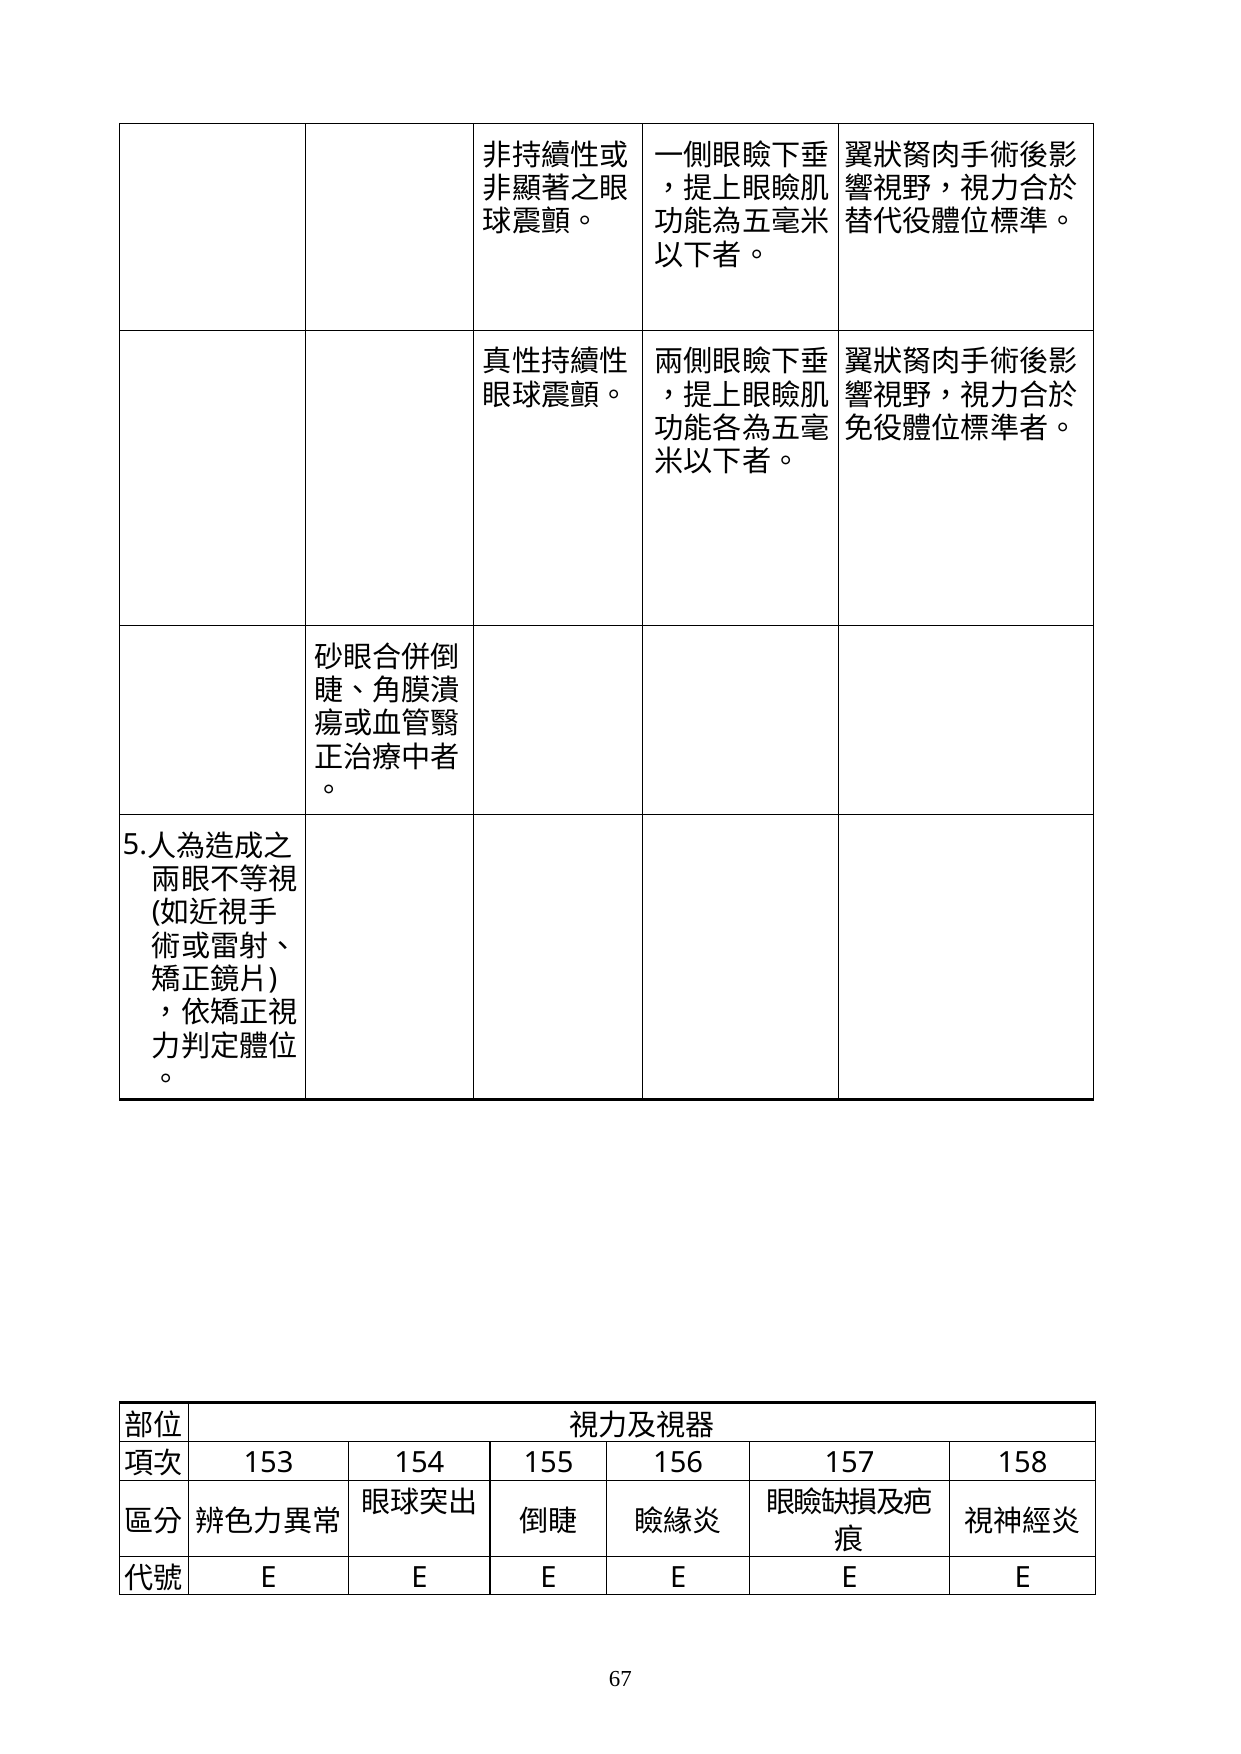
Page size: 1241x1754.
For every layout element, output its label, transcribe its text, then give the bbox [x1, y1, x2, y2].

table_cell 代號 [120, 1557, 188, 1594]
table_cell E [950, 1557, 1095, 1594]
table_cell [474, 626, 642, 814]
table_cell [839, 626, 1093, 814]
table_cell 項次 [120, 1442, 188, 1480]
table_cell [839, 815, 1093, 1097]
table_cell 砂眼合併倒睫、角膜潰瘍或血管翳正治療中者。 [306, 626, 473, 814]
table_cell [306, 815, 473, 1097]
table_cell [120, 331, 305, 625]
table_cell 155 [491, 1442, 606, 1480]
table_cell 兩側眼瞼下垂，提上眼瞼肌功能各為五毫米以下者。 [643, 331, 838, 625]
table_cell 瞼緣炎 [607, 1481, 749, 1556]
table_cell 158 [950, 1442, 1095, 1480]
table_cell 真性持續性眼球震顫。 [474, 331, 642, 625]
table_cell 眼瞼缺損及疤痕 [750, 1481, 949, 1556]
table_cell 翼狀胬肉手術後影響視野，視力合於替代役體位標準。 [839, 124, 1093, 330]
table_cell E [349, 1557, 489, 1594]
table_cell 一側眼瞼下垂，提上眼瞼肌功能為五毫米以下者。 [643, 124, 838, 330]
table_cell [120, 124, 305, 330]
table_cell 5.人為造成之兩眼不等視(如近視手術或雷射、矯正鏡片)，依矯正視力判定體位。 [120, 815, 305, 1097]
table_cell 非持續性或非顯著之眼球震顫。 [474, 124, 642, 330]
table_cell 153 [189, 1442, 348, 1480]
table_header 部位 [120, 1404, 188, 1441]
table_cell [643, 626, 838, 814]
table_cell 眼球突出 [349, 1481, 489, 1556]
table_cell E [750, 1557, 949, 1594]
table_cell 154 [349, 1442, 489, 1480]
table_cell [474, 815, 642, 1097]
table_cell [643, 815, 838, 1097]
table_cell E [607, 1557, 749, 1594]
table_header 視力及視器 [189, 1404, 1095, 1441]
table_cell [120, 626, 305, 814]
table_cell E [189, 1557, 348, 1594]
table_cell 區分 [120, 1481, 188, 1556]
table_cell 倒睫 [491, 1481, 606, 1556]
table_cell 視神經炎 [950, 1481, 1095, 1556]
table_cell 翼狀胬肉手術後影響視野，視力合於免役體位標準者。 [839, 331, 1093, 625]
table_cell [306, 331, 473, 625]
table_cell 156 [607, 1442, 749, 1480]
table_cell 157 [750, 1442, 949, 1480]
table_cell [306, 124, 473, 330]
table_cell 辨色力異常 [189, 1481, 348, 1556]
table_cell E [491, 1557, 606, 1594]
